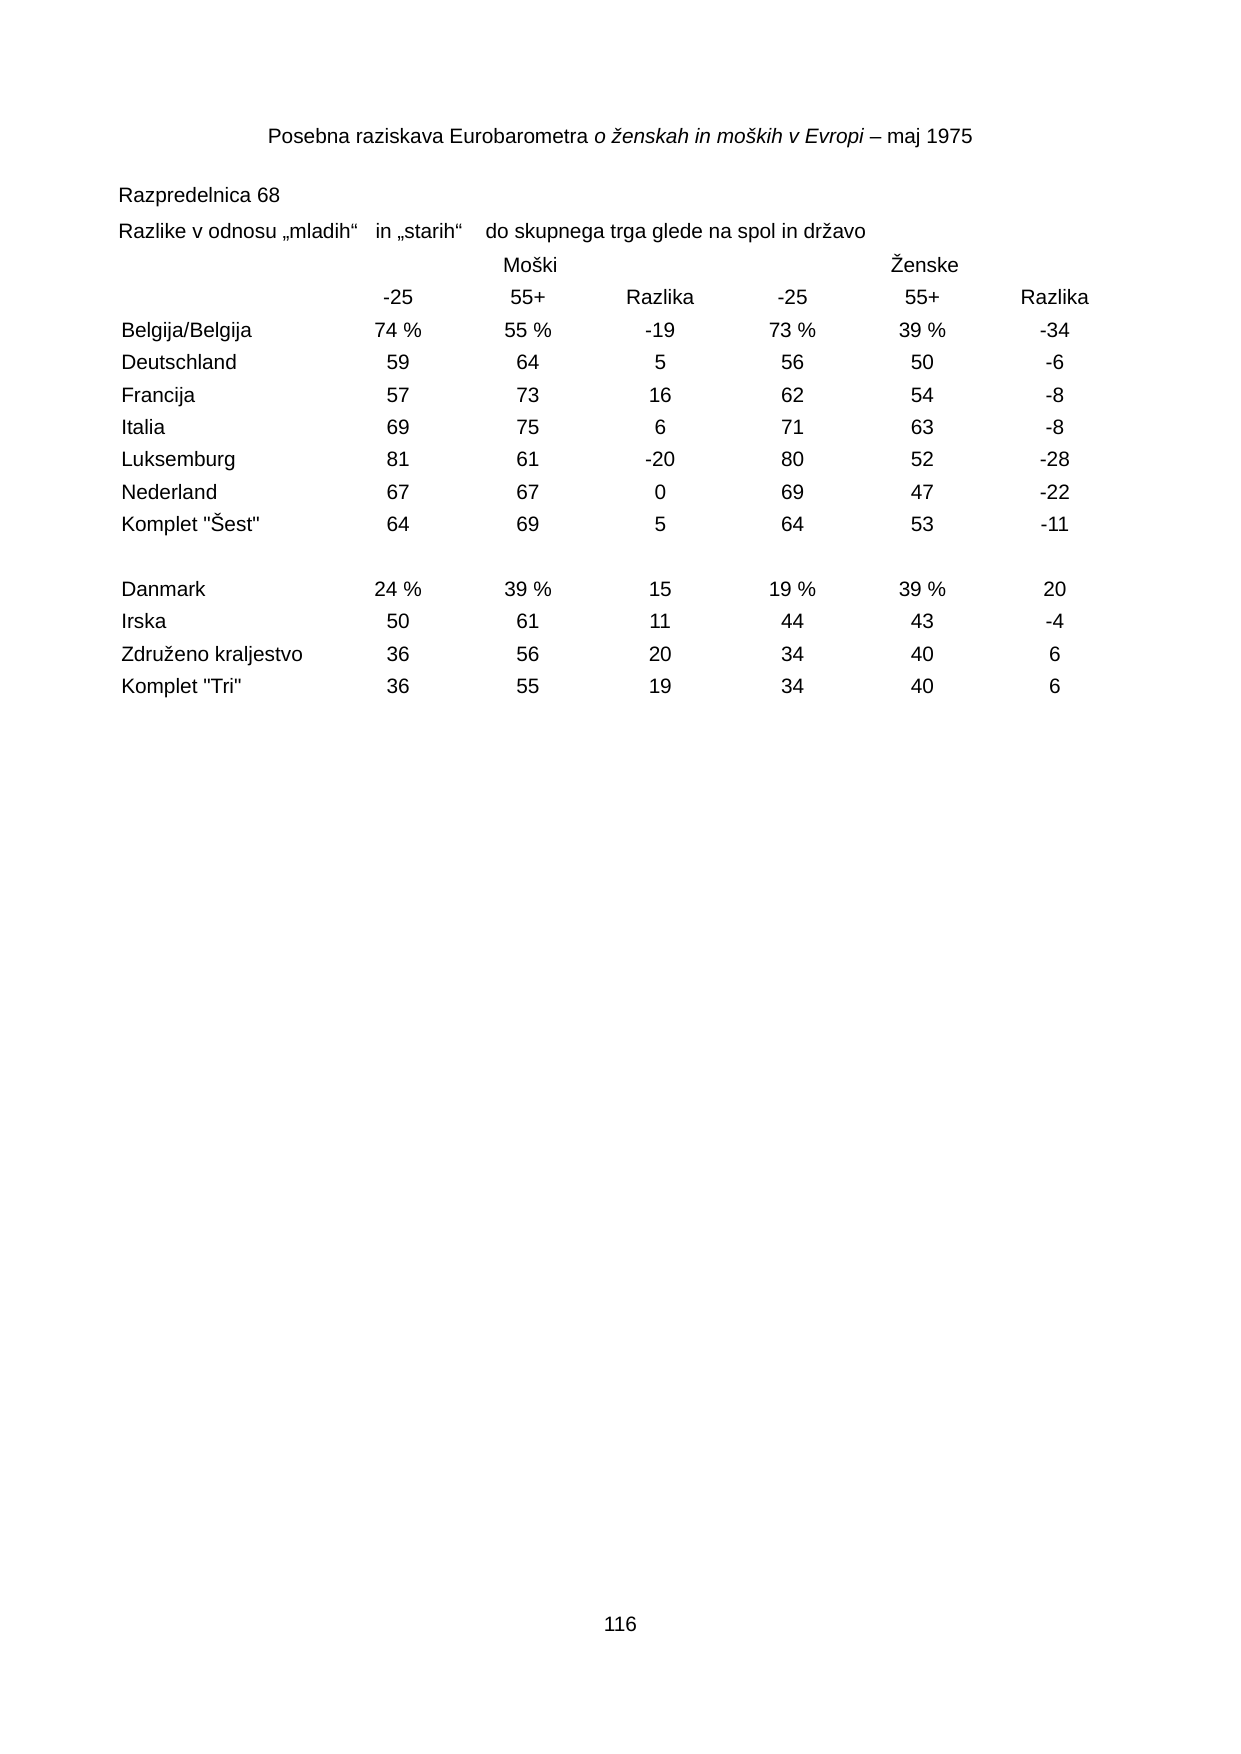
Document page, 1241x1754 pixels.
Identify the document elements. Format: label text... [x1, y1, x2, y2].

table_cell -34 [987, 314, 1122, 346]
table_cell 62 [727, 378, 857, 411]
table_cell 36 [333, 670, 463, 702]
table_cell 69 [333, 411, 463, 443]
table_cell 34 [727, 638, 857, 670]
table_cell -8 [987, 411, 1122, 443]
table_cell 59 [333, 346, 463, 378]
table_cell 20 [987, 573, 1122, 605]
table_cell 64 [333, 508, 463, 540]
table_cell 56 [727, 346, 857, 378]
table_cell [463, 540, 593, 573]
table_cell -4 [987, 605, 1122, 637]
table_cell 52 [857, 443, 987, 475]
table_cell 69 [463, 508, 593, 540]
table_cell 50 [333, 605, 463, 637]
table_cell Deutschland [118, 346, 333, 378]
table_cell -25 [727, 281, 857, 313]
table_cell [118, 540, 333, 573]
table_cell Združeno kraljestvo [118, 638, 333, 670]
table_cell 71 [727, 411, 857, 443]
table_cell [118, 281, 333, 313]
table_cell 19 % [727, 573, 857, 605]
table_cell 63 [857, 411, 987, 443]
table_cell 57 [333, 378, 463, 411]
table_cell 11 [593, 605, 727, 637]
table_cell 6 [987, 670, 1122, 702]
table_cell 36 [333, 638, 463, 670]
table_cell 64 [463, 346, 593, 378]
table_cell -8 [987, 378, 1122, 411]
table_cell -28 [987, 443, 1122, 475]
table_cell 15 [593, 573, 727, 605]
table_cell 55+ [463, 281, 593, 313]
table_cell 55 [463, 670, 593, 702]
table_cell 16 [593, 378, 727, 411]
table_cell 67 [333, 475, 463, 508]
table_cell -20 [593, 443, 727, 475]
table_cell Danmark [118, 573, 333, 605]
table_cell 47 [857, 475, 987, 508]
table_cell 53 [857, 508, 987, 540]
table_cell Luksemburg [118, 443, 333, 475]
table_cell [987, 540, 1122, 573]
table_cell 5 [593, 508, 727, 540]
table_cell -11 [987, 508, 1122, 540]
table_cell [727, 540, 857, 573]
table_cell -6 [987, 346, 1122, 378]
table_cell Francija [118, 378, 333, 411]
table_cell 6 [593, 411, 727, 443]
table_cell 80 [727, 443, 857, 475]
table_cell 55 % [463, 314, 593, 346]
table_cell [333, 540, 463, 573]
table_cell 74 % [333, 314, 463, 346]
table_cell Komplet "Tri" [118, 670, 333, 702]
table_cell 54 [857, 378, 987, 411]
table_cell 40 [857, 670, 987, 702]
text Razlike v odnosu „mladih“ in „starih“ do skupnega trga glede na spol in državo [118, 219, 1122, 243]
table_cell 55+ [857, 281, 987, 313]
table_cell Komplet "Šest" [118, 508, 333, 540]
table_cell 81 [333, 443, 463, 475]
text Razpredelnica 68 [118, 183, 1122, 207]
table_cell 24 % [333, 573, 463, 605]
table_cell 6 [987, 638, 1122, 670]
table_cell 19 [593, 670, 727, 702]
table_cell 39 % [857, 573, 987, 605]
table_cell 40 [857, 638, 987, 670]
table_cell Italia [118, 411, 333, 443]
table_cell 67 [463, 475, 593, 508]
table_cell 69 [727, 475, 857, 508]
table_header Moški [333, 249, 727, 281]
table_cell 39 % [463, 573, 593, 605]
table_cell 20 [593, 638, 727, 670]
table_cell Razlika [593, 281, 727, 313]
table_cell 39 % [857, 314, 987, 346]
table_cell 5 [593, 346, 727, 378]
table_cell 61 [463, 443, 593, 475]
table_cell 0 [593, 475, 727, 508]
table_cell Belgija/Belgija [118, 314, 333, 346]
table_cell -25 [333, 281, 463, 313]
table_cell [593, 540, 727, 573]
table_cell 61 [463, 605, 593, 637]
table_cell [857, 540, 987, 573]
table_cell 75 [463, 411, 593, 443]
table_cell 73 [463, 378, 593, 411]
table_cell 34 [727, 670, 857, 702]
table_cell 50 [857, 346, 987, 378]
table_cell Nederland [118, 475, 333, 508]
table_cell 43 [857, 605, 987, 637]
table_header [118, 249, 333, 281]
table_cell Razlika [987, 281, 1122, 313]
table_cell 56 [463, 638, 593, 670]
table_header Ženske [727, 249, 1122, 281]
table_cell 73 % [727, 314, 857, 346]
table_cell 64 [727, 508, 857, 540]
table_cell -22 [987, 475, 1122, 508]
table_cell -19 [593, 314, 727, 346]
table_cell 44 [727, 605, 857, 637]
table_cell Irska [118, 605, 333, 637]
